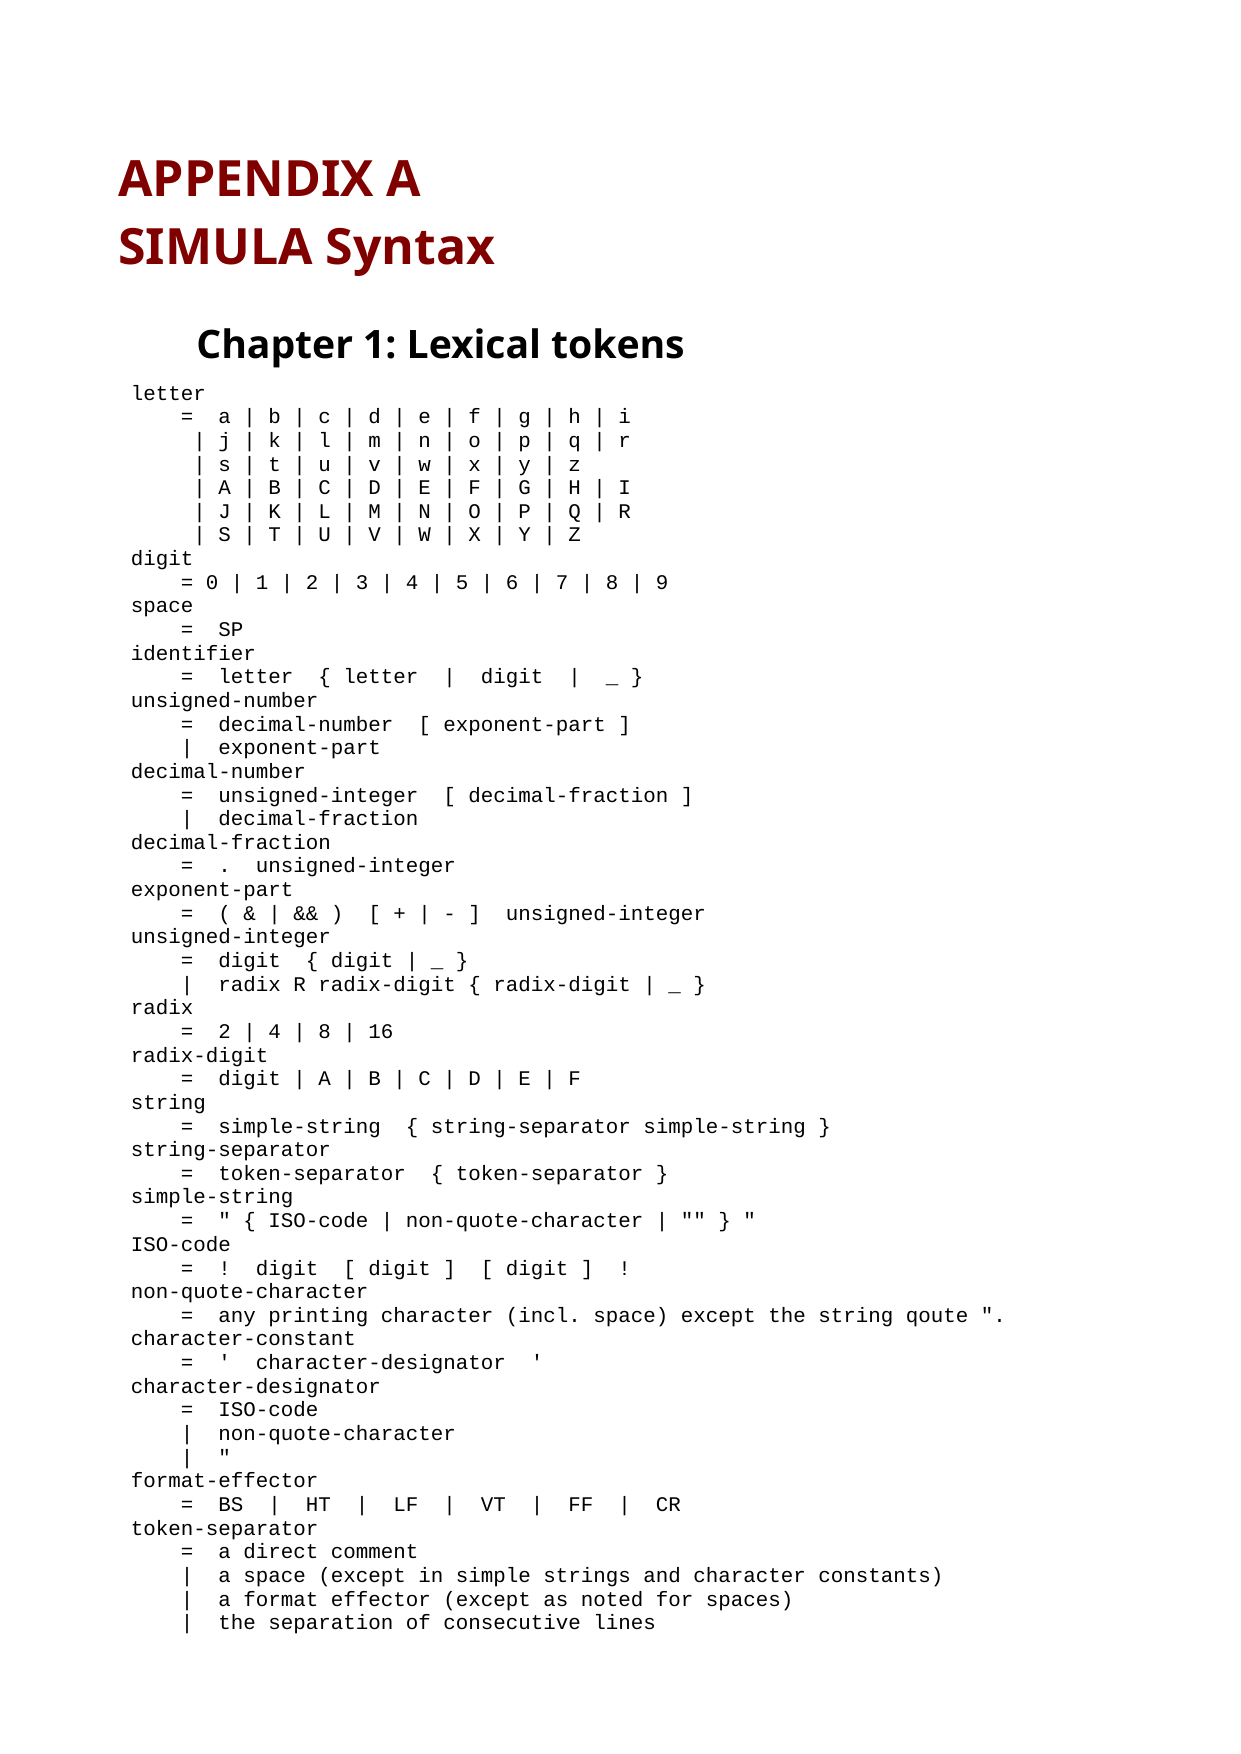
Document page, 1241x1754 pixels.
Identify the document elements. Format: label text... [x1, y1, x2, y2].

text = letter { letter | digit | _ } [118, 666, 1122, 690]
text decimal-fraction [118, 832, 1122, 856]
text = SP [118, 619, 1122, 643]
text string-separator [118, 1139, 1122, 1163]
text character-constant [118, 1328, 1122, 1352]
text | j | k | l | m | n | o | p | q | r [118, 430, 1122, 453]
text = " { ISO-code | non-quote-character | "" } " [118, 1210, 1122, 1234]
text radix [118, 997, 1122, 1021]
text identifier [118, 643, 1122, 666]
text = ( & | && ) [ + | - ] unsigned-integer [118, 903, 1122, 926]
text = simple-string { string-separator simple-string } [118, 1116, 1122, 1139]
text = 0 | 1 | 2 | 3 | 4 | 5 | 6 | 7 | 8 | 9 [118, 572, 1122, 595]
text | exponent-part [118, 737, 1122, 761]
text letter [118, 383, 1122, 406]
text | non-quote-character [118, 1423, 1122, 1447]
text = a direct comment [118, 1541, 1122, 1565]
text | S | T | U | V | W | X | Y | Z [118, 524, 1122, 548]
text | s | t | u | v | w | x | y | z [118, 453, 1122, 477]
subtitle Chapter 1: Lexical tokens [196, 317, 1122, 370]
text non-quote-character [118, 1281, 1122, 1305]
text = any printing character (incl. space) except the string qoute ". [118, 1305, 1122, 1328]
text | a format effector (except as noted for spaces) [118, 1588, 1122, 1612]
text | decimal-fraction [118, 808, 1122, 832]
text = token-separator { token-separator } [118, 1163, 1122, 1187]
text = a | b | c | d | e | f | g | h | i [118, 406, 1122, 430]
text token-separator [118, 1518, 1122, 1541]
text unsigned-integer [118, 926, 1122, 950]
text = ! digit [ digit ] [ digit ] ! [118, 1257, 1122, 1281]
text | " [118, 1447, 1122, 1470]
text = ' character-designator ' [118, 1352, 1122, 1376]
text | J | K | L | M | N | O | P | Q | R [118, 501, 1122, 524]
text | a space (except in simple strings and character constants) [118, 1565, 1122, 1588]
text character-designator [118, 1376, 1122, 1399]
text ISO-code [118, 1234, 1122, 1257]
text = 2 | 4 | 8 | 16 [118, 1021, 1122, 1045]
text digit [118, 548, 1122, 572]
text decimal-number [118, 761, 1122, 784]
text = ISO-code [118, 1399, 1122, 1423]
subtitle APPENDIX A SIMULA Syntax [118, 143, 1122, 279]
text radix-digit [118, 1045, 1122, 1068]
text format-effector [118, 1470, 1122, 1494]
text unsigned-number [118, 690, 1122, 714]
text = unsigned-integer [ decimal-fraction ] [118, 784, 1122, 808]
text space [118, 595, 1122, 619]
text exponent-part [118, 879, 1122, 903]
text = digit | A | B | C | D | E | F [118, 1068, 1122, 1092]
text = BS | HT | LF | VT | FF | CR [118, 1494, 1122, 1518]
text | the separation of consecutive lines [118, 1612, 1122, 1636]
text | radix R radix-digit { radix-digit | _ } [118, 974, 1122, 997]
text simple-string [118, 1187, 1122, 1210]
text = . unsigned-integer [118, 856, 1122, 879]
text string [118, 1092, 1122, 1116]
text = digit { digit | _ } [118, 950, 1122, 974]
text | A | B | C | D | E | F | G | H | I [118, 477, 1122, 501]
text = decimal-number [ exponent-part ] [118, 714, 1122, 737]
